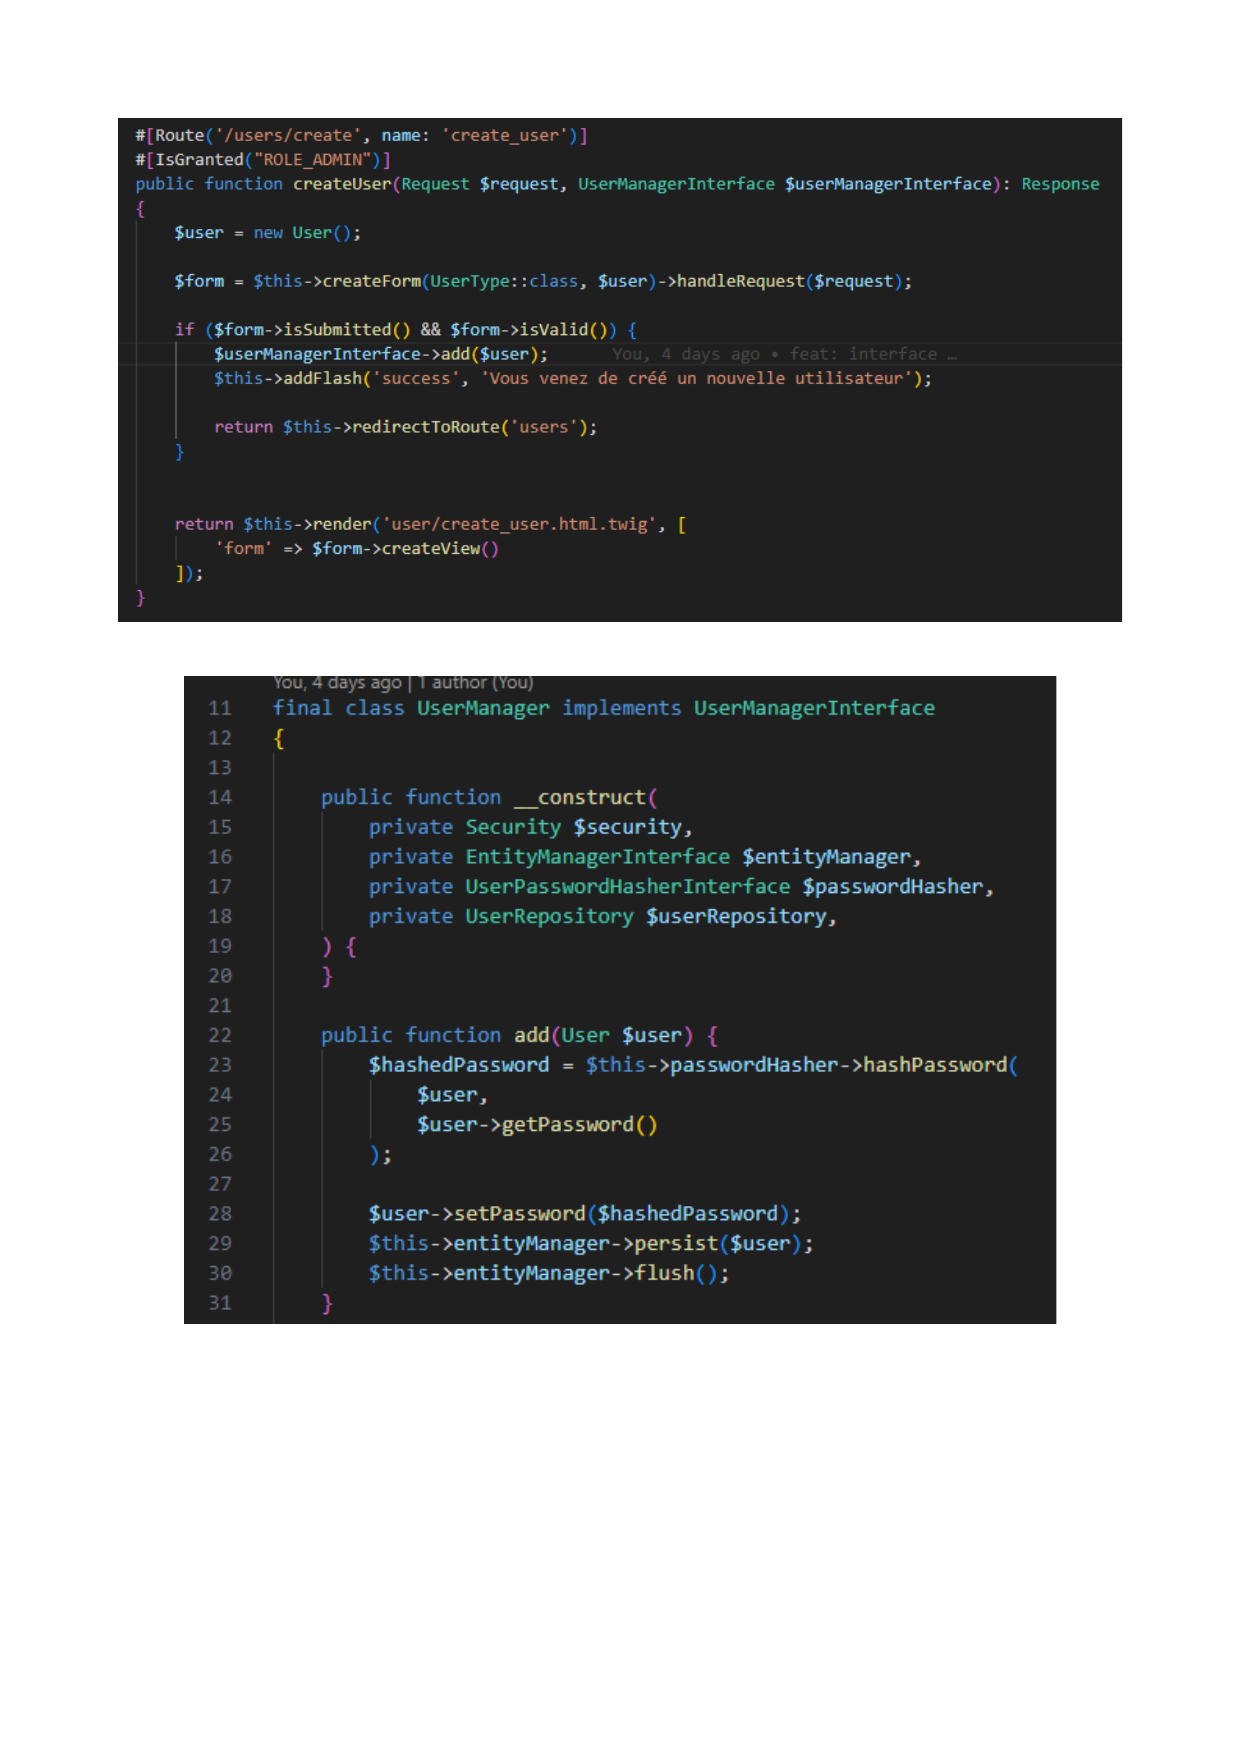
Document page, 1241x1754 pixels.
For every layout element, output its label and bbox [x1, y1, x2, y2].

picture [184, 676, 1057, 1324]
picture [118, 118, 1123, 622]
